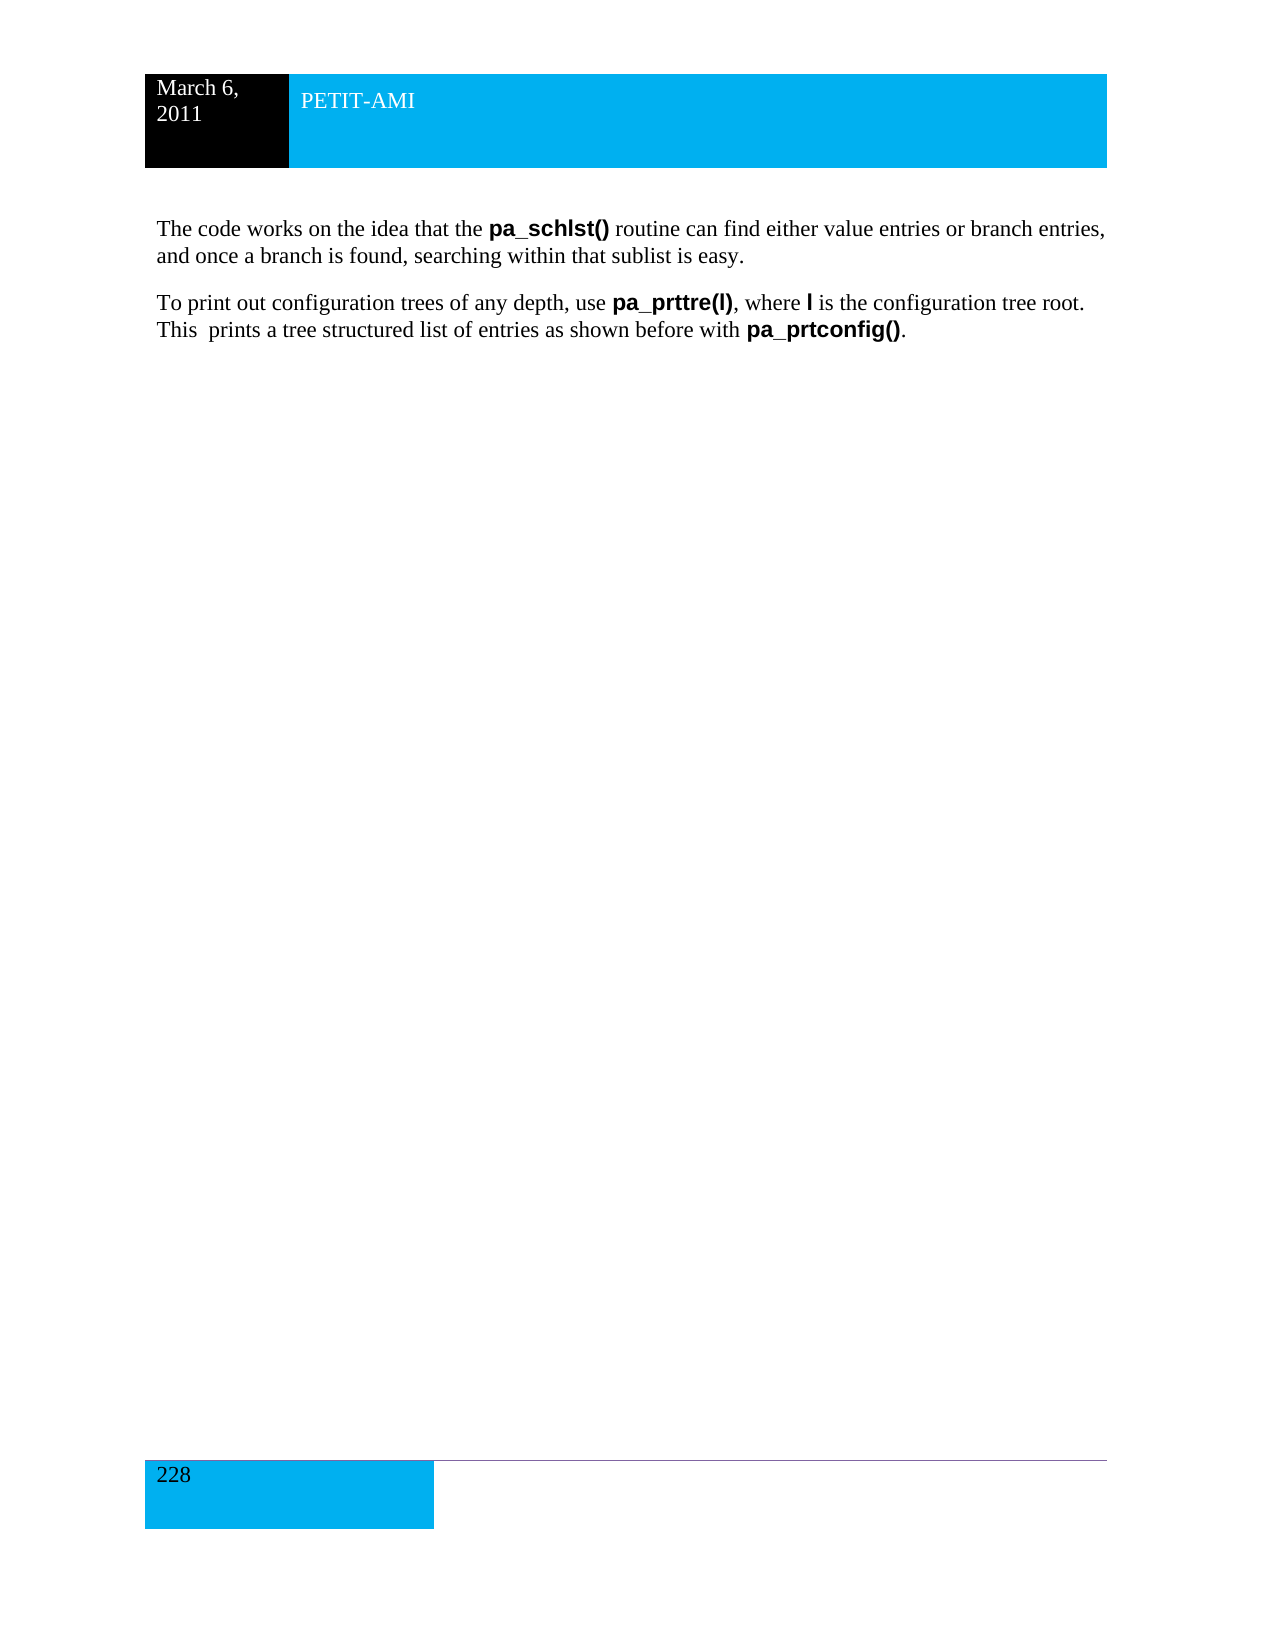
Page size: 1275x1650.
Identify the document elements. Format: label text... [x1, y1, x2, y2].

text To print out configuration trees of any depth, use pa_prttre(l), where l is the configuration tree root. This prints a tree structured list of entries as shown before with pa_prtconfig(). [156, 289, 1118, 342]
text The code works on the idea that the pa_schlst() routine can find either value entries or branch entries, and once a branch is found, searching within that sublist is easy. [156, 215, 1118, 268]
